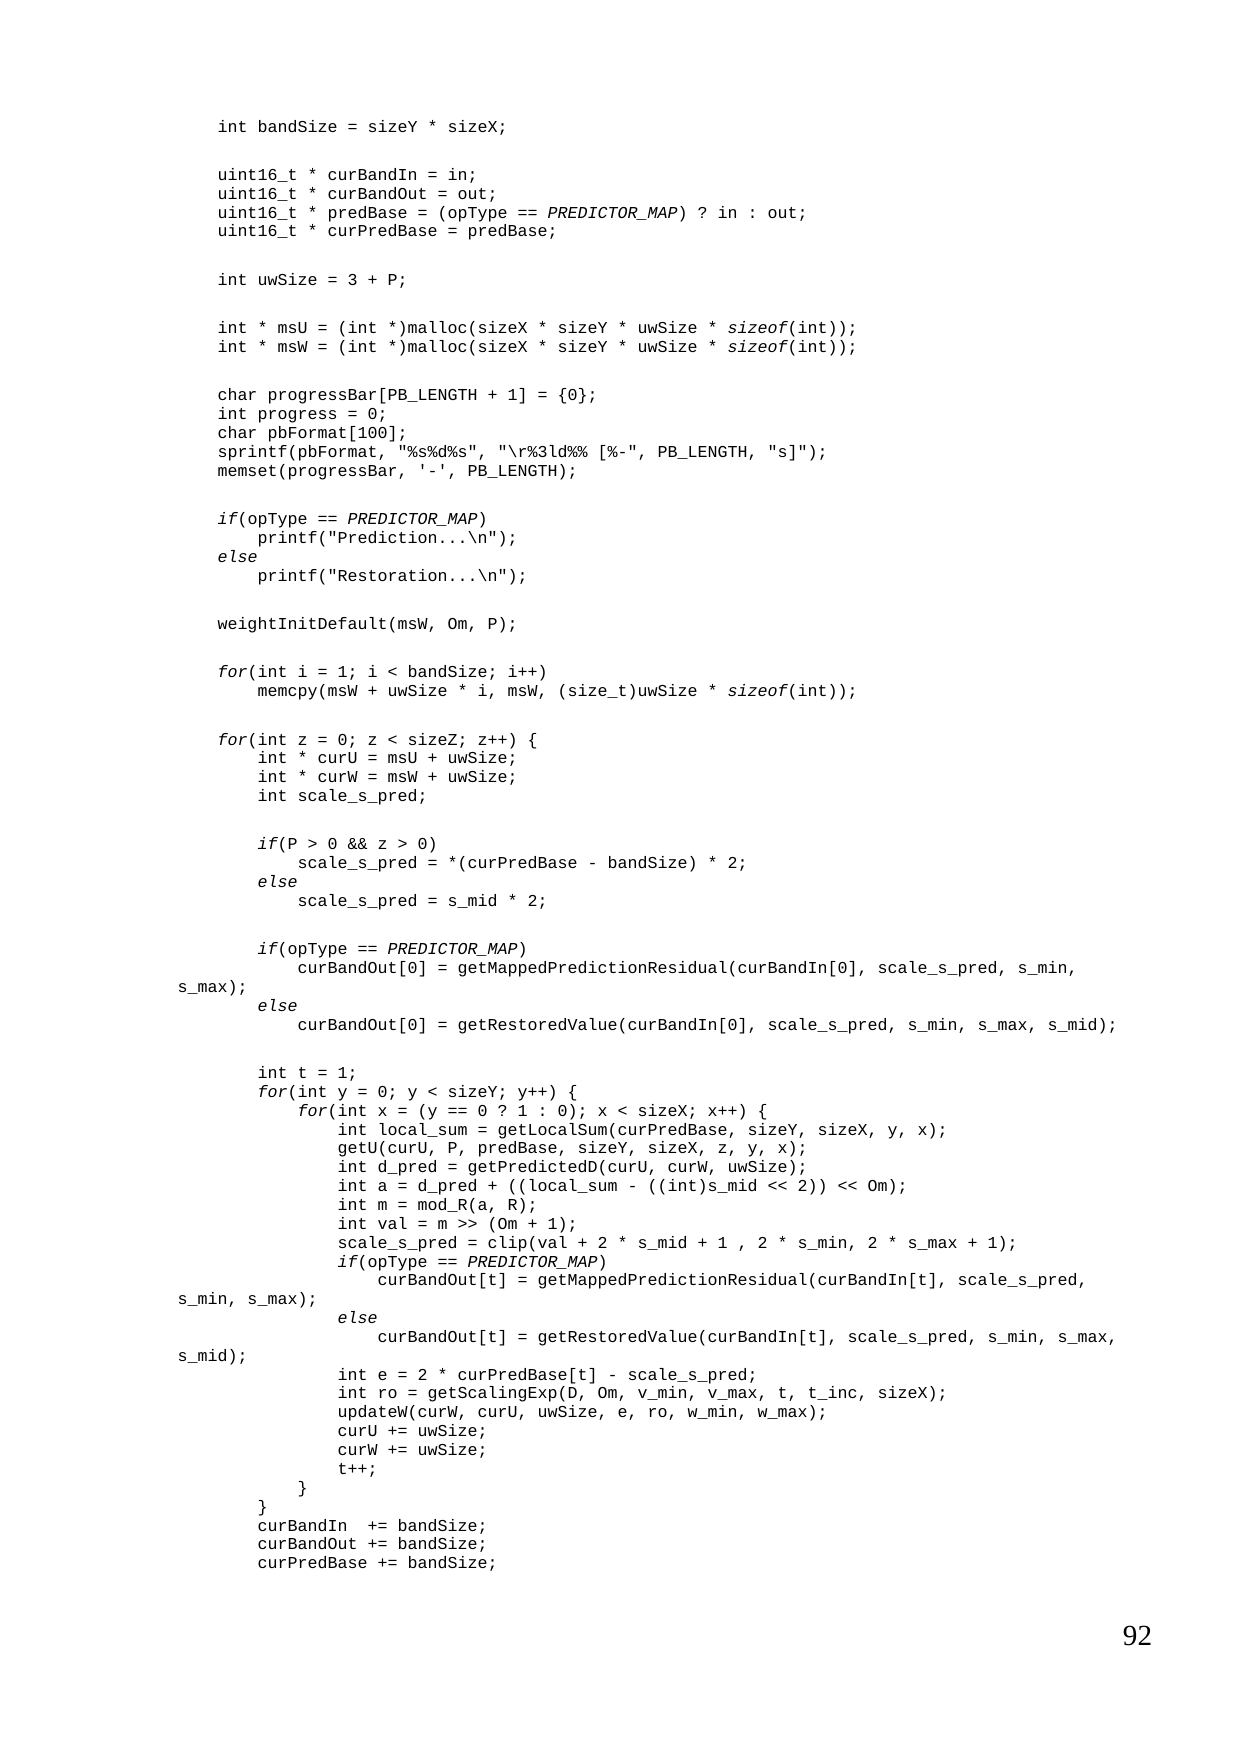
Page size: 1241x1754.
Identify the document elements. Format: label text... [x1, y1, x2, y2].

text uint16_t * predBase = (opType == PREDICTOR_MAP) ? in : out; [177, 204, 1152, 223]
text uint16_t * curBandOut = out; [177, 185, 1152, 204]
text curBandOut[0] = getMappedPredictionResidual(curBandIn[0], scale_s_pred, s_min, s_max); [177, 960, 1152, 997]
text char progressBar[PB_LENGTH + 1] = {0}; [177, 387, 1152, 406]
text int m = mod_R(a, R); [177, 1197, 1152, 1215]
text updateW(curW, curU, uwSize, e, ro, w_min, w_max); [177, 1404, 1152, 1423]
text if(opType == PREDICTOR_MAP) [177, 1253, 1152, 1272]
text else [177, 874, 1152, 892]
text printf("Restoration...\n"); [177, 567, 1152, 586]
text int * curW = msW + uwSize; [177, 769, 1152, 788]
text curW += uwSize; [177, 1442, 1152, 1461]
text memcpy(msW + uwSize * i, msW, (size_t)uwSize * sizeof(int)); [177, 683, 1152, 702]
text else [177, 548, 1152, 567]
text if(opType == PREDICTOR_MAP) [177, 511, 1152, 529]
text sprintf(pbFormat, "%s%d%s", "\r%3ld%% [%-", PB_LENGTH, "s]"); [177, 443, 1152, 462]
text curPredBase += bandSize; [177, 1555, 1152, 1574]
text for(int x = (y == 0 ? 1 : 0); x < sizeX; x++) { [177, 1102, 1152, 1121]
text else [177, 997, 1152, 1016]
text scale_s_pred = *(curPredBase - bandSize) * 2; [177, 855, 1152, 874]
text } [177, 1479, 1152, 1498]
text for(int z = 0; z < sizeZ; z++) { [177, 731, 1152, 750]
text int bandSize = sizeY * sizeX; [177, 118, 1152, 137]
text scale_s_pred = s_mid * 2; [177, 892, 1152, 911]
text } [177, 1498, 1152, 1517]
text memset(progressBar, '-', PB_LENGTH); [177, 462, 1152, 481]
text char pbFormat[100]; [177, 424, 1152, 443]
text int scale_s_pred; [177, 788, 1152, 806]
text int local_sum = getLocalSum(curPredBase, sizeY, sizeX, y, x); [177, 1121, 1152, 1140]
text int t = 1; [177, 1064, 1152, 1083]
text int * msW = (int *)malloc(sizeX * sizeY * uwSize * sizeof(int)); [177, 338, 1152, 357]
text int * msU = (int *)malloc(sizeX * sizeY * uwSize * sizeof(int)); [177, 320, 1152, 338]
text int * curU = msU + uwSize; [177, 750, 1152, 769]
text uint16_t * curBandIn = in; [177, 166, 1152, 185]
text int uwSize = 3 + P; [177, 271, 1152, 290]
text t++; [177, 1461, 1152, 1479]
text curU += uwSize; [177, 1423, 1152, 1442]
text getU(curU, P, predBase, sizeY, sizeX, z, y, x); [177, 1140, 1152, 1159]
text curBandOut[t] = getRestoredValue(curBandIn[t], scale_s_pred, s_min, s_max, s_mid); [177, 1328, 1152, 1366]
text int e = 2 * curPredBase[t] - scale_s_pred; [177, 1366, 1152, 1385]
text int a = d_pred + ((local_sum - ((int)s_mid << 2)) << Om); [177, 1178, 1152, 1197]
text if(opType == PREDICTOR_MAP) [177, 941, 1152, 960]
text weightInitDefault(msW, Om, P); [177, 616, 1152, 634]
text else [177, 1310, 1152, 1328]
text printf("Prediction...\n"); [177, 529, 1152, 548]
text int val = m >> (Om + 1); [177, 1215, 1152, 1234]
text curBandOut[0] = getRestoredValue(curBandIn[0], scale_s_pred, s_min, s_max, s_mid); [177, 1016, 1152, 1035]
text if(P > 0 && z > 0) [177, 836, 1152, 855]
text int ro = getScalingExp(D, Om, v_min, v_max, t, t_inc, sizeX); [177, 1385, 1152, 1404]
text uint16_t * curPredBase = predBase; [177, 223, 1152, 242]
text curBandOut[t] = getMappedPredictionResidual(curBandIn[t], scale_s_pred, s_min, s_max); [177, 1272, 1152, 1310]
text int progress = 0; [177, 406, 1152, 424]
text curBandIn += bandSize; [177, 1517, 1152, 1536]
text curBandOut += bandSize; [177, 1536, 1152, 1555]
text for(int i = 1; i < bandSize; i++) [177, 664, 1152, 683]
text scale_s_pred = clip(val + 2 * s_mid + 1 , 2 * s_min, 2 * s_max + 1); [177, 1234, 1152, 1253]
text int d_pred = getPredictedD(curU, curW, uwSize); [177, 1159, 1152, 1178]
text for(int y = 0; y < sizeY; y++) { [177, 1083, 1152, 1102]
